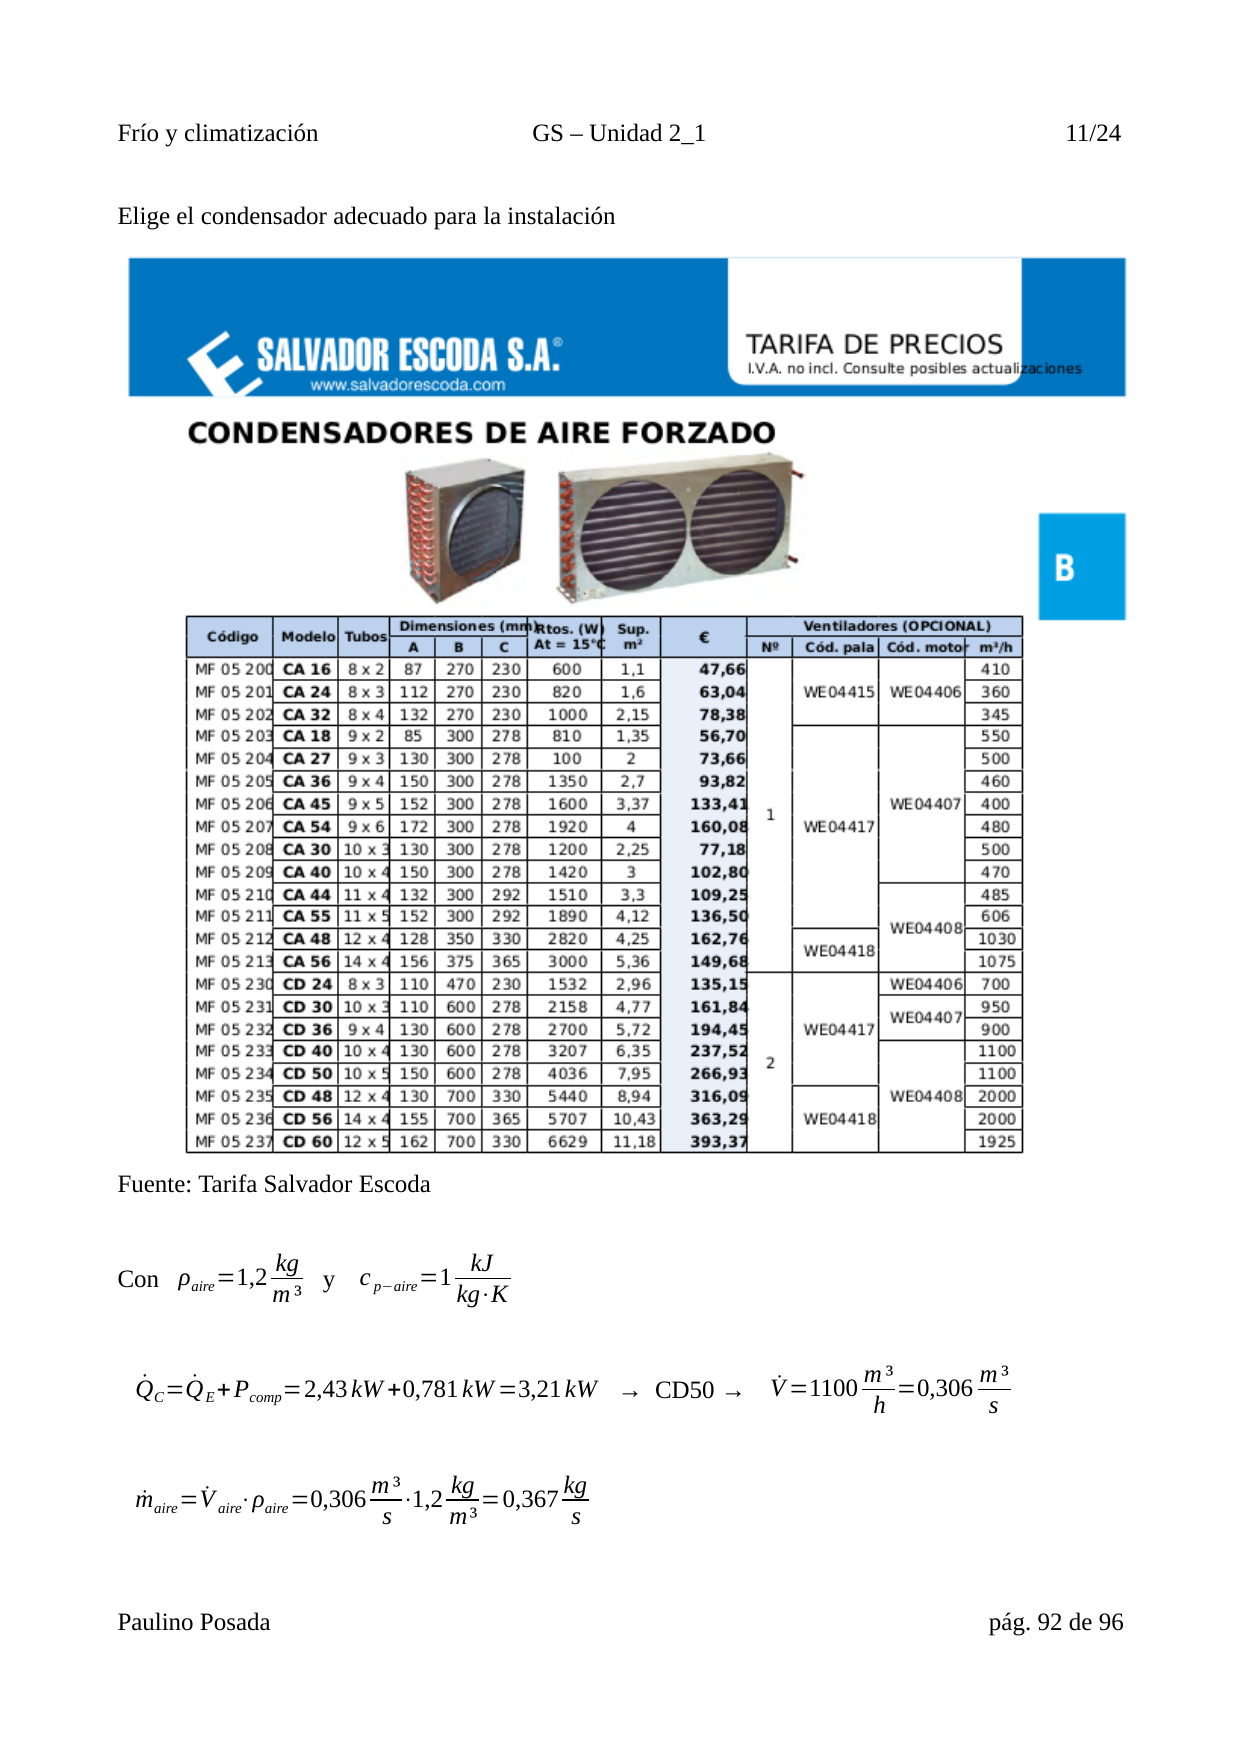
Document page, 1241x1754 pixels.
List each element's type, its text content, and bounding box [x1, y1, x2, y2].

text Elige el condensador adecuado para la instalación [117, 201, 1123, 230]
text → CD50 → [117, 1360, 1123, 1419]
text Cony [117, 1249, 1123, 1308]
picture [124, 254, 1131, 1158]
text Fuente: Tarifa Salvador Escoda [117, 1169, 1123, 1198]
